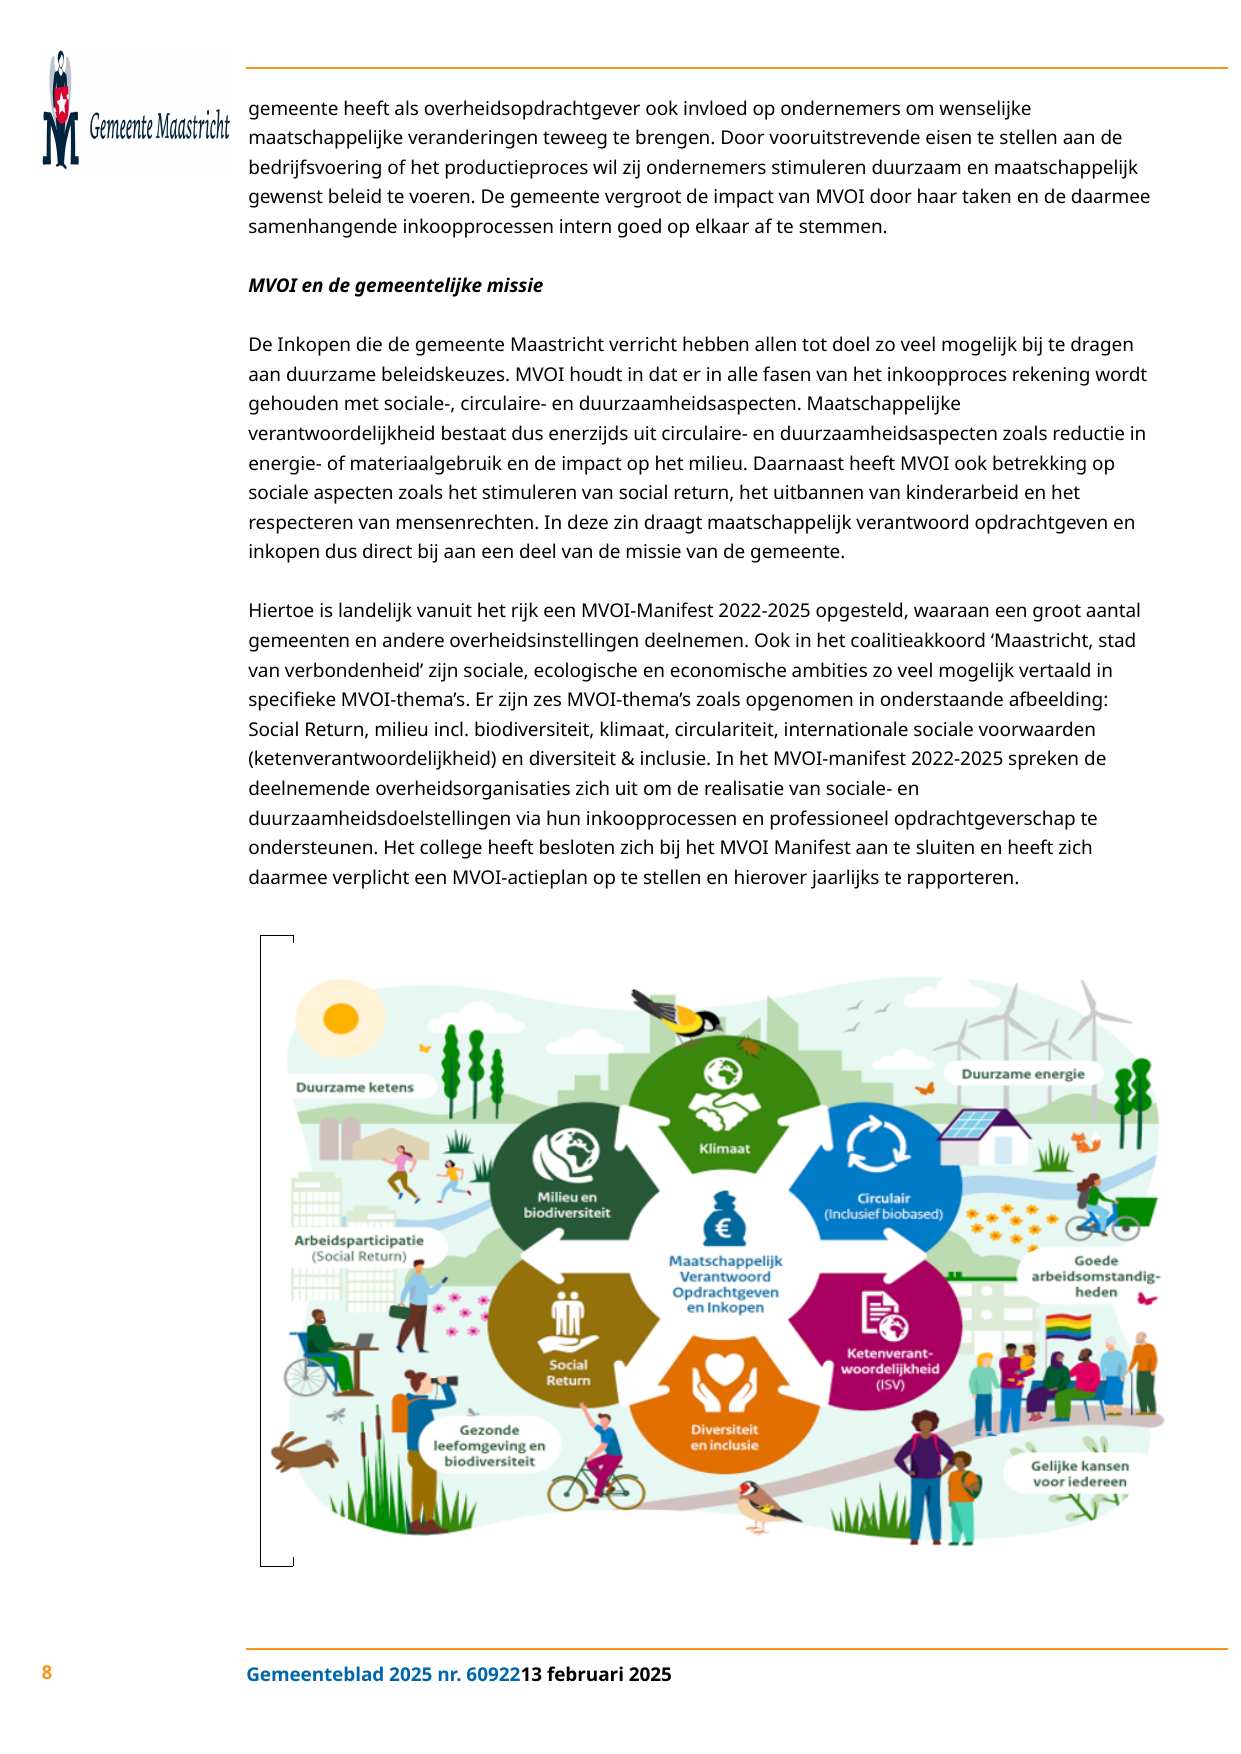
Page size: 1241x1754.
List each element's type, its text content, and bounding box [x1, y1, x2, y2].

text De Inkopen die de gemeente Maastricht verricht hebben allen tot doel zo veel mogelijk bij te dragen aan duurzame beleidskeuzes. MVOI houdt in dat er in alle fasen van het inkoopproces rekening wordt gehouden met sociale-, circulaire- en duurzaamheidsaspecten. Maatschappelijke verantwoordelijkheid bestaat dus enerzijds uit circulaire- en duurzaamheidsaspecten zoals reductie in energie- of materiaalgebruik en de impact op het milieu. Daarnaast heeft MVOI ook betrekking op sociale aspecten zoals het stimuleren van social return, het uitbannen van kinderarbeid en het respecteren van mensenrechten. In deze zin draagt maatschappelijk verantwoord opdrachtgeven en inkopen dus direct bij aan een deel van de missie van de gemeente. [248, 331, 1152, 564]
picture [268, 943, 1173, 1557]
picture [41, 47, 231, 172]
text gemeente heeft als overheidsopdrachtgever ook invloed op ondernemers om wenselijke maatschappelijke veranderingen teweeg te brengen. Door vooruitstrevende eisen te stellen aan de bedrijfsvoering of het productieproces wil zij ondernemers stimuleren duurzaam en maatschappelijk gewenst beleid te voeren. De gemeente vergroot de impact van MVOI door haar taken en de daarmee samenhangende inkoopprocessen intern goed op elkaar af te stemmen. [248, 95, 1152, 239]
text MVOI en de gemeentelijke missie [248, 272, 1152, 298]
text Social Return, milieu incl. biodiversiteit, klimaat, circulariteit, internationale sociale voorwaarden (ketenverantwoordelijkheid) en diversiteit & inclusie. In het MVOI-manifest 2022-2025 spreken de deelnemende overheidsorganisaties zich uit om de realisatie van sociale- en duurzaamheidsdoelstellingen via hun inkoopprocessen en professioneel opdrachtgeverschap te ondersteunen. Het college heeft besloten zich bij het MVOI Manifest aan te sluiten en heeft zich daarmee verplicht een MVOI-actieplan op te stellen en hierover jaarlijks te rapporteren. [248, 716, 1152, 890]
text Hiertoe is landelijk vanuit het rijk een MVOI-Manifest 2022-2025 opgesteld, waaraan een groot aantal gemeenten en andere overheidsinstellingen deelnemen. Ook in het coalitieakkoord ‘Maastricht, stad van verbondenheid’ zijn sociale, ecologische en economische ambities zo veel mogelijk vertaald in specifieke MVOI-thema’s. Er zijn zes MVOI-thema’s zoals opgenomen in onderstaande afbeelding: [248, 598, 1152, 712]
